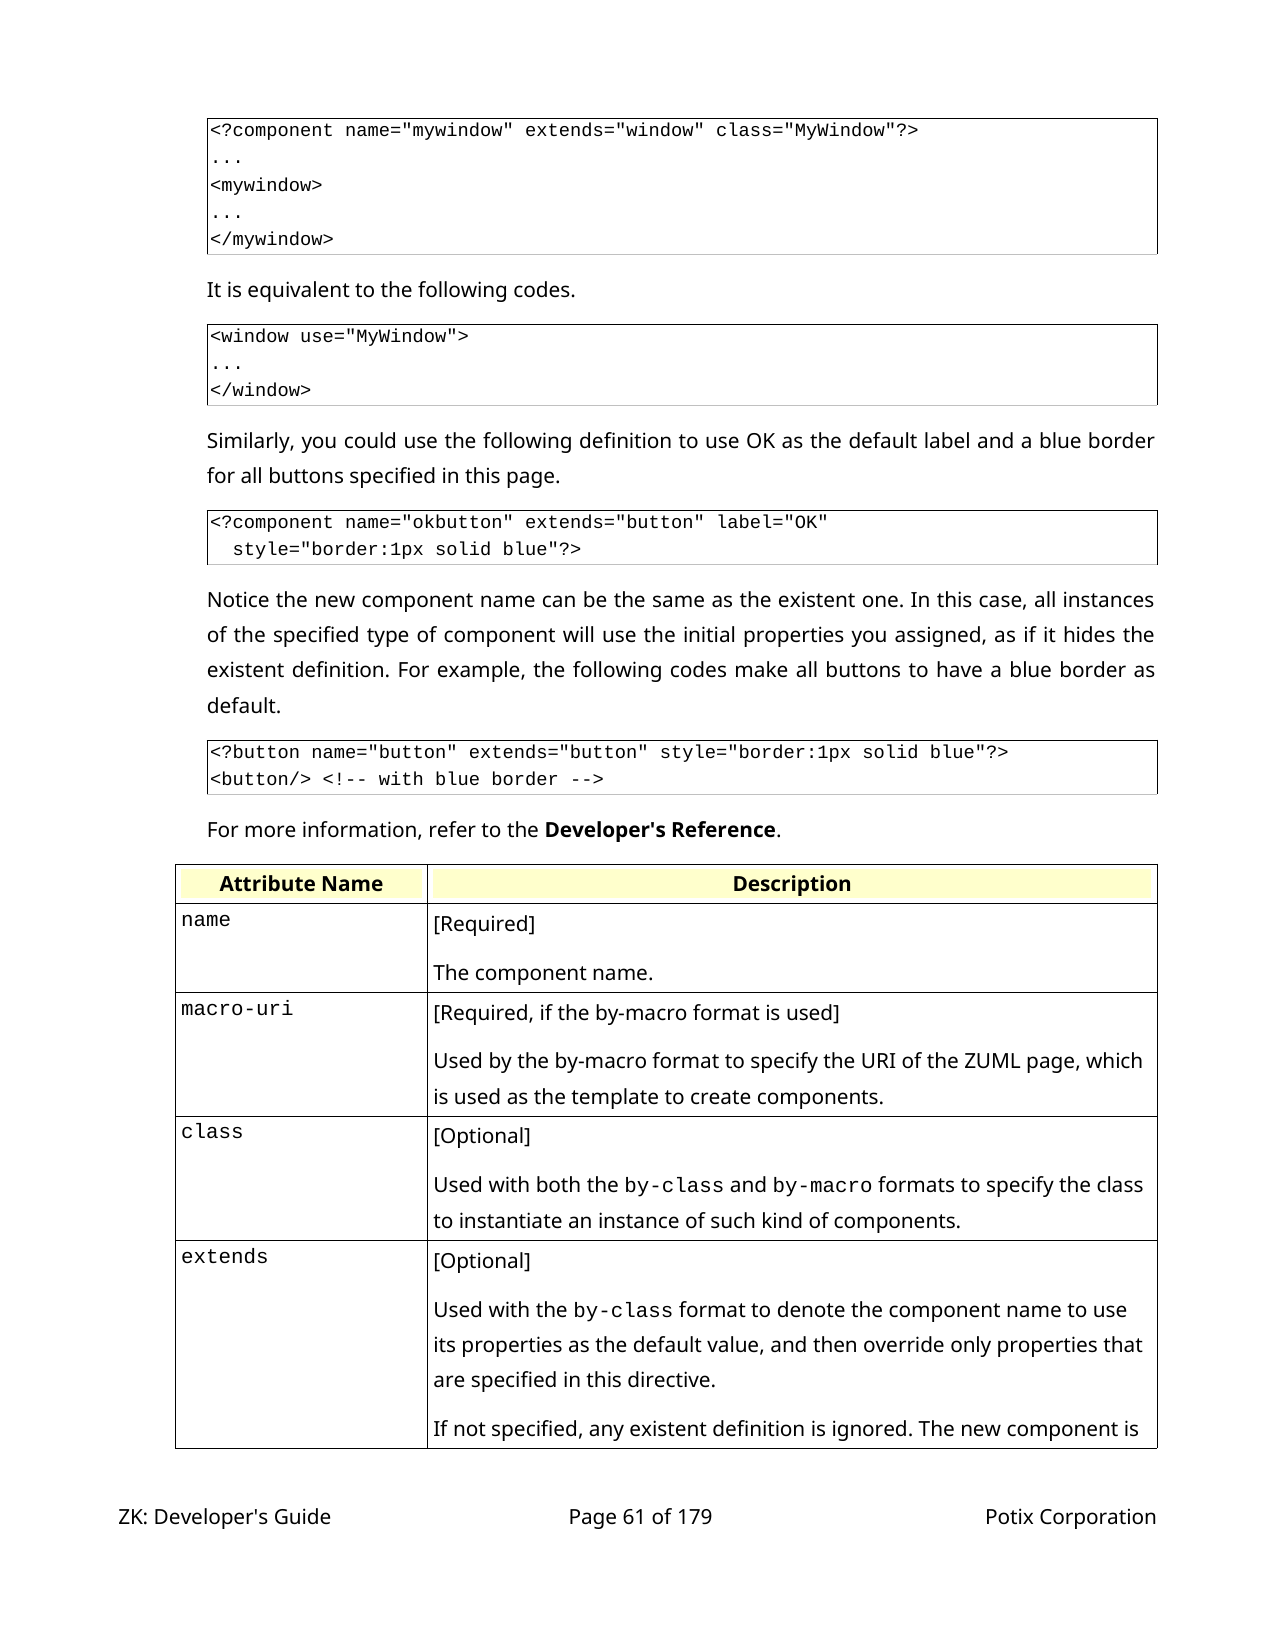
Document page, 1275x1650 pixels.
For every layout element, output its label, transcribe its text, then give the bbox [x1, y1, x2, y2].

text Notice the new component name can be the same as the existent one. In this case, all instances of the specified type of component will use the initial properties you assigned, as if it hides the existent definition. For example, the following codes make all buttons to have a blue border as default. [207, 585, 1157, 719]
table_cell class [176, 1117, 427, 1240]
text ... [208, 351, 1157, 375]
table_cell [Required, if the by-macro format is used] Used by the by-macro format to specify the URI of the ZUML page, which is used as the template to create components. [428, 993, 1157, 1116]
text <?button name="button" extends="button" style="border:1px solid blue"?> [208, 741, 1157, 764]
text style="border:1px solid blue"?> [208, 537, 1157, 564]
text ... [208, 145, 1157, 169]
text <?component name="okbutton" extends="button" label="OK" [208, 511, 1157, 534]
text Similarly, you could use the following definition to use OK as the default label and a blue border for all buttons specified in this page. [207, 426, 1157, 489]
text <?component name="mywindow" extends="window" class="MyWindow"?> [208, 119, 1157, 142]
text It is equivalent to the following codes. [207, 275, 1157, 303]
table_header Attribute Name [176, 865, 427, 903]
table_cell [Optional] Used with the by-class format to denote the component name to use its properties as the default value, and then override only properties that are specified in this directive. If not specified, any existent definition is ignored. The new component is [428, 1241, 1157, 1448]
table_cell [Optional] Used with both the by-class and by-macro formats to specify the class to instantiate an instance of such kind of components. [428, 1117, 1157, 1240]
table_cell [Required] The component name. [428, 904, 1157, 992]
text ... [208, 200, 1157, 224]
text For more information, refer to the Developer's Reference. [207, 815, 1157, 843]
text </mywindow> [208, 227, 1157, 254]
table_header Description [428, 865, 1157, 903]
table_cell name [176, 904, 427, 992]
text <window use="MyWindow"> [208, 325, 1157, 348]
table_cell extends [176, 1241, 427, 1448]
table_cell macro-uri [176, 993, 427, 1116]
text <mywindow> [208, 172, 1157, 197]
text </window> [208, 378, 1157, 405]
text <button/> <!-- with blue border --> [208, 767, 1157, 794]
